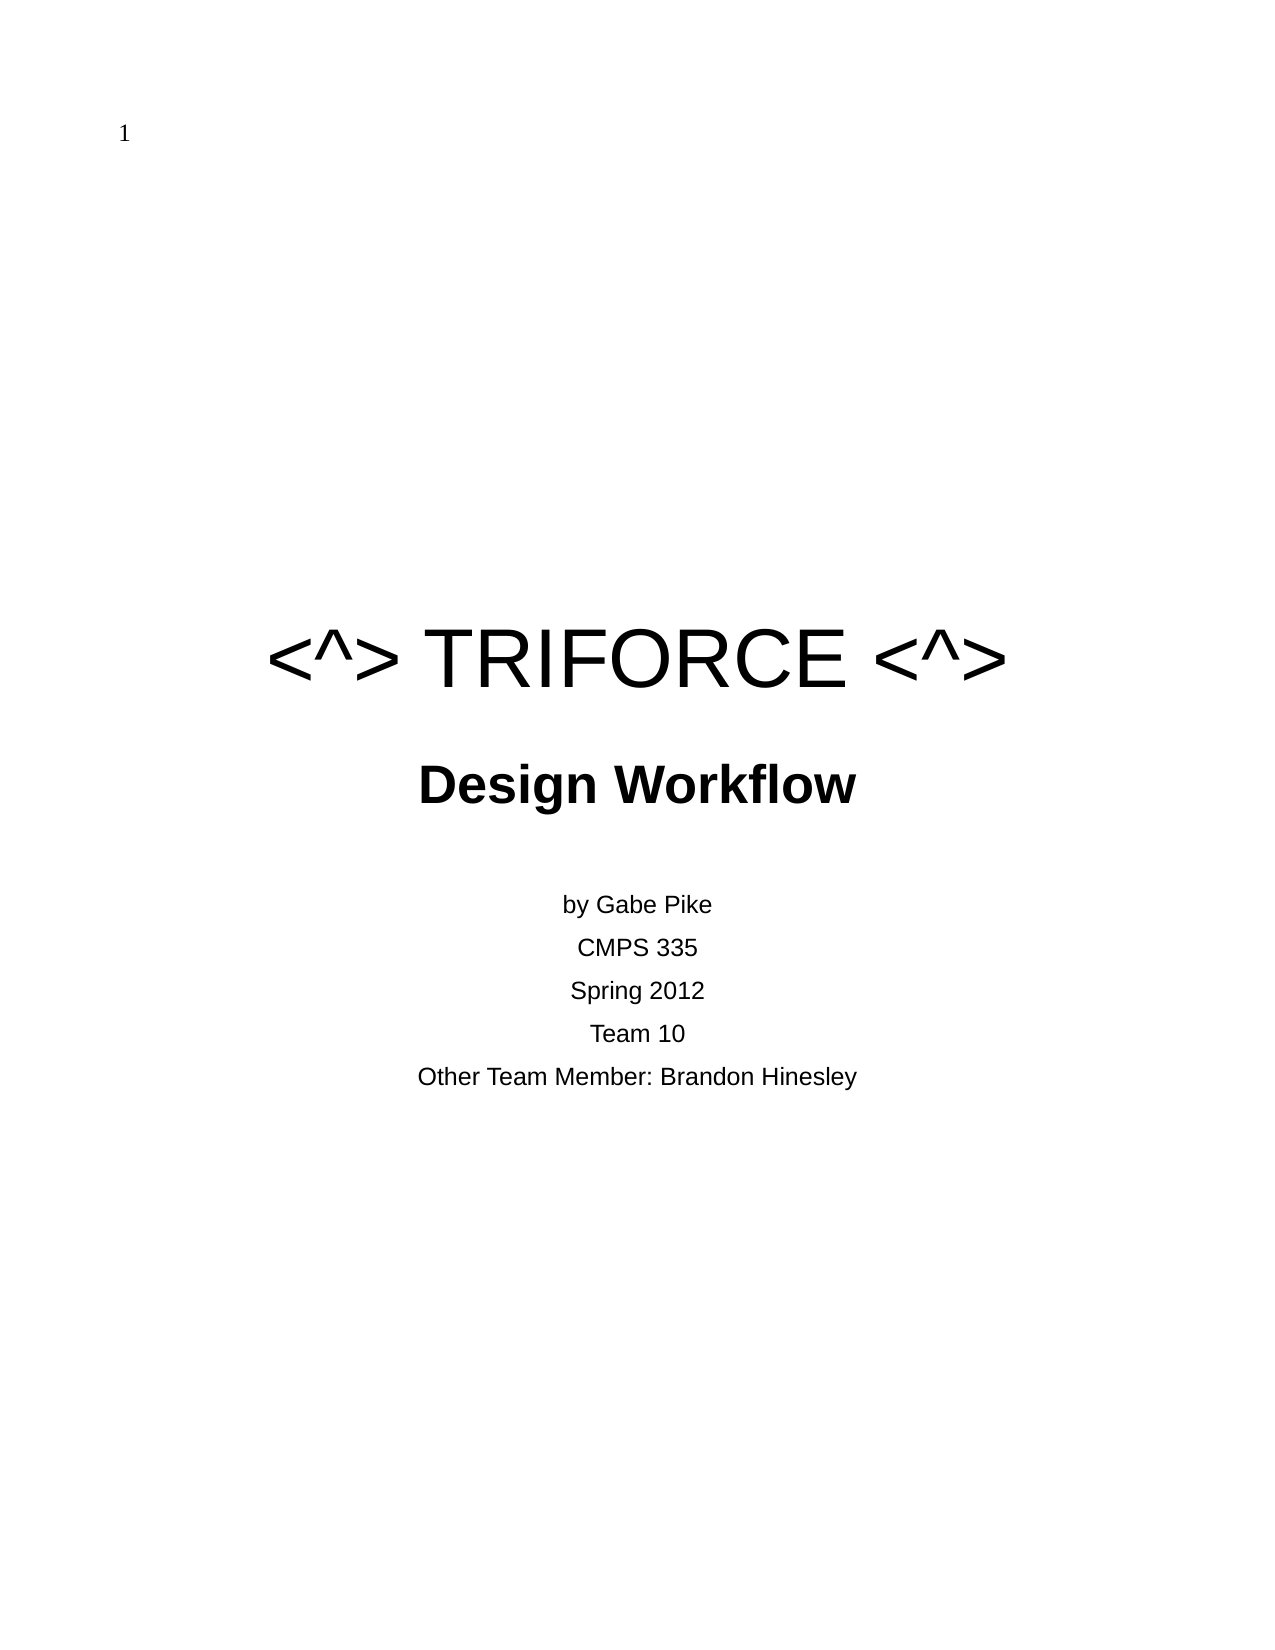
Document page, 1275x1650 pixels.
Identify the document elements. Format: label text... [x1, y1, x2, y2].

text <^> TRIFORCE <^> [118, 609, 1157, 705]
text by Gabe Pike [118, 890, 1157, 918]
text Team 10 [118, 1019, 1157, 1048]
text Design Workflow [118, 753, 1157, 815]
text CMPS 335 [118, 933, 1157, 962]
text Other Team Member: Brandon Hinesley [118, 1062, 1157, 1091]
text Spring 2012 [118, 976, 1157, 1005]
